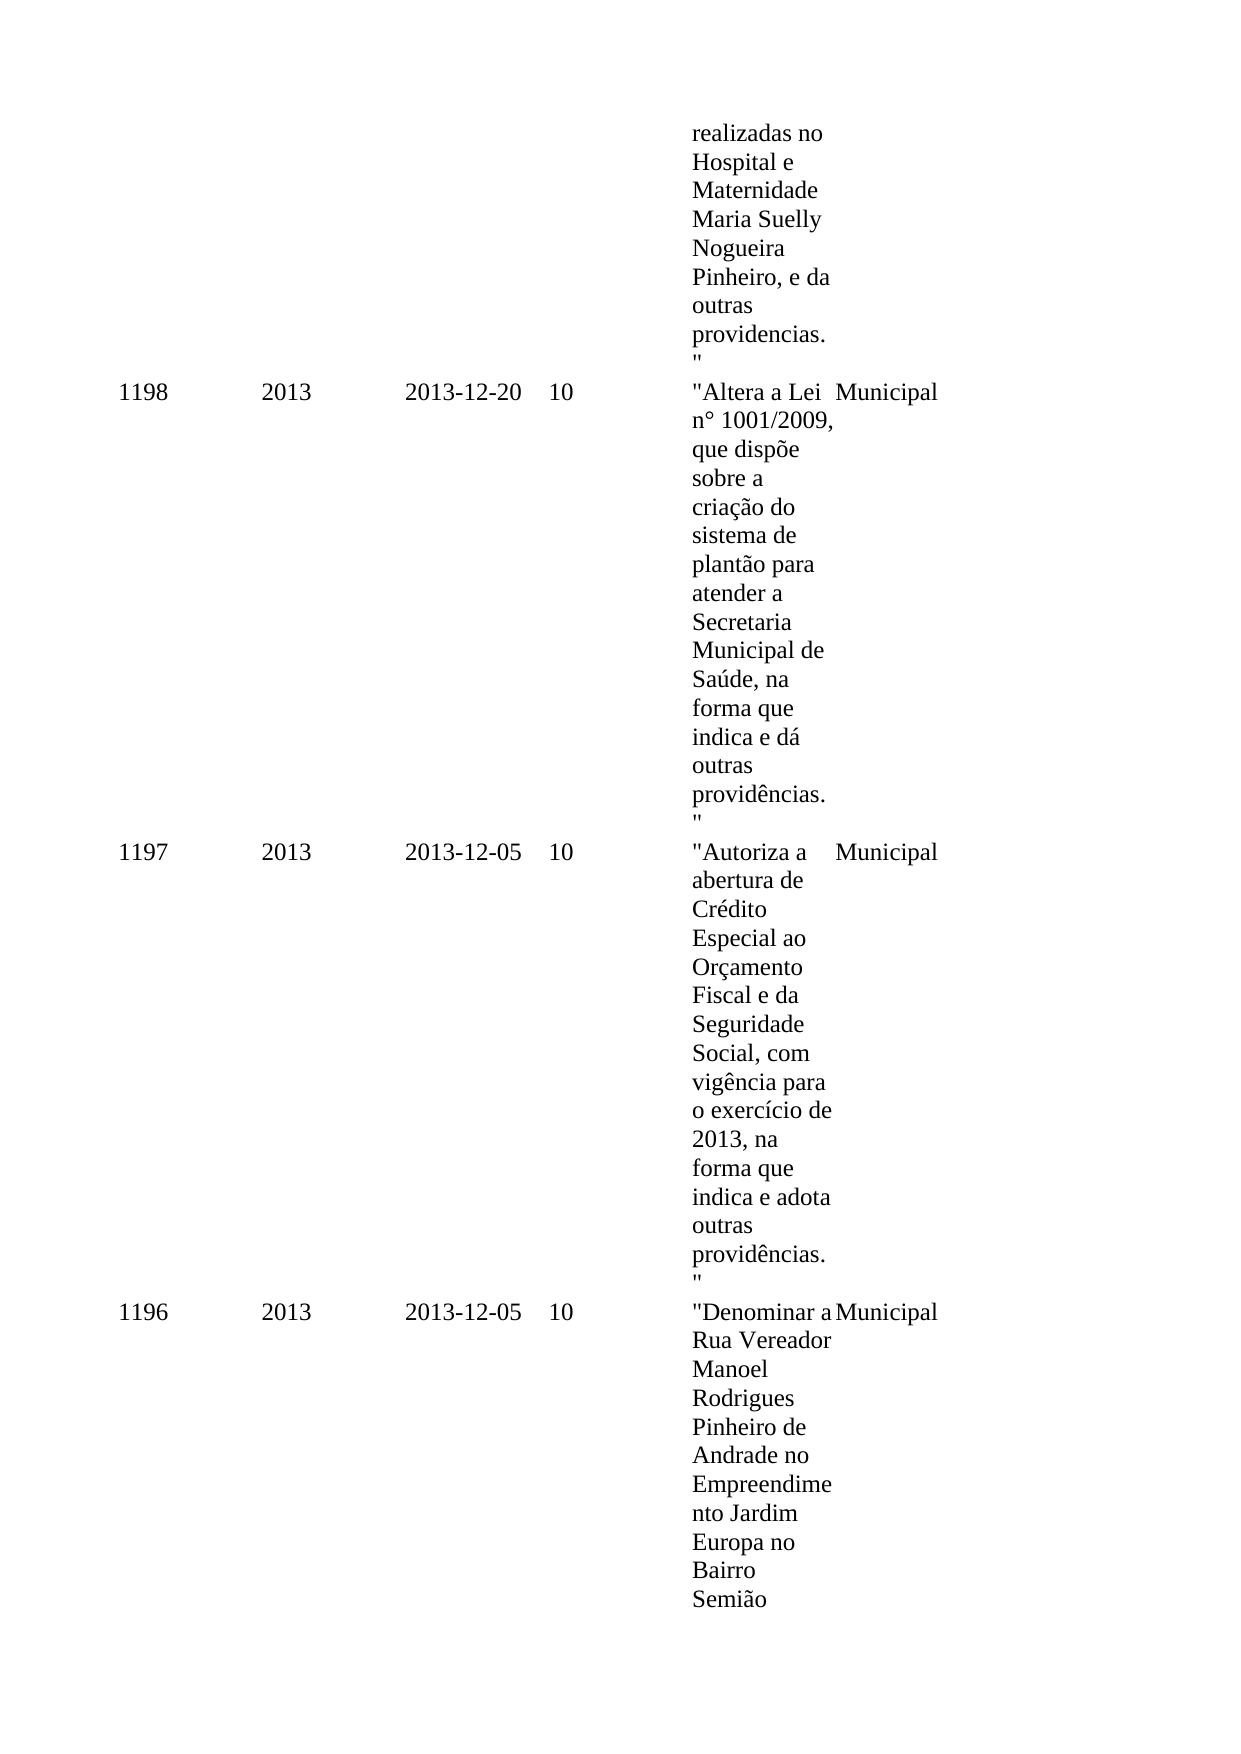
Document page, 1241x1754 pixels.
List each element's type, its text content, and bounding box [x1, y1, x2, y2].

table_cell 1196 [118, 1297, 261, 1613]
table_cell 10 [548, 377, 692, 837]
table_cell [979, 1297, 1122, 1613]
table_cell 1198 [118, 377, 261, 837]
table_cell 2013-12-05 [405, 1297, 548, 1613]
table_cell 2013 [261, 1297, 405, 1613]
table_cell [979, 377, 1122, 837]
table_cell 2013-12-05 [405, 837, 548, 1297]
table_cell [979, 118, 1122, 377]
table_cell "Denominar a Rua Vereador Manoel Rodrigues Pinheiro de Andrade no Empreendimento Jardim Europa no Bairro Semião [692, 1297, 835, 1613]
table_cell Municipal [835, 377, 979, 837]
table_cell 10 [548, 1297, 692, 1613]
table_cell "Altera a Lei n° 1001/2009, que dispõe sobre a criação do sistema de plantão para atender a Secretaria Municipal de Saúde, na forma que indica e dá outras providências." [692, 377, 835, 837]
table_cell [548, 118, 692, 377]
table_cell [835, 118, 979, 377]
table_cell 2013-12-20 [405, 377, 548, 837]
table_cell [261, 118, 405, 377]
table_cell [118, 118, 261, 377]
table_cell 2013 [261, 837, 405, 1297]
table_cell 1197 [118, 837, 261, 1297]
table_cell realizadas no Hospital e Maternidade Maria Suelly Nogueira Pinheiro, e da outras providencias." [692, 118, 835, 377]
table_cell [979, 837, 1122, 1297]
table_cell Municipal [835, 1297, 979, 1613]
table_cell 10 [548, 837, 692, 1297]
table_cell "Autoriza a abertura de Crédito Especial ao Orçamento Fiscal e da Seguridade Social, com vigência para o exercício de 2013, na forma que indica e adota outras providências." [692, 837, 835, 1297]
table_cell Municipal [835, 837, 979, 1297]
table_cell [405, 118, 548, 377]
table_cell 2013 [261, 377, 405, 837]
